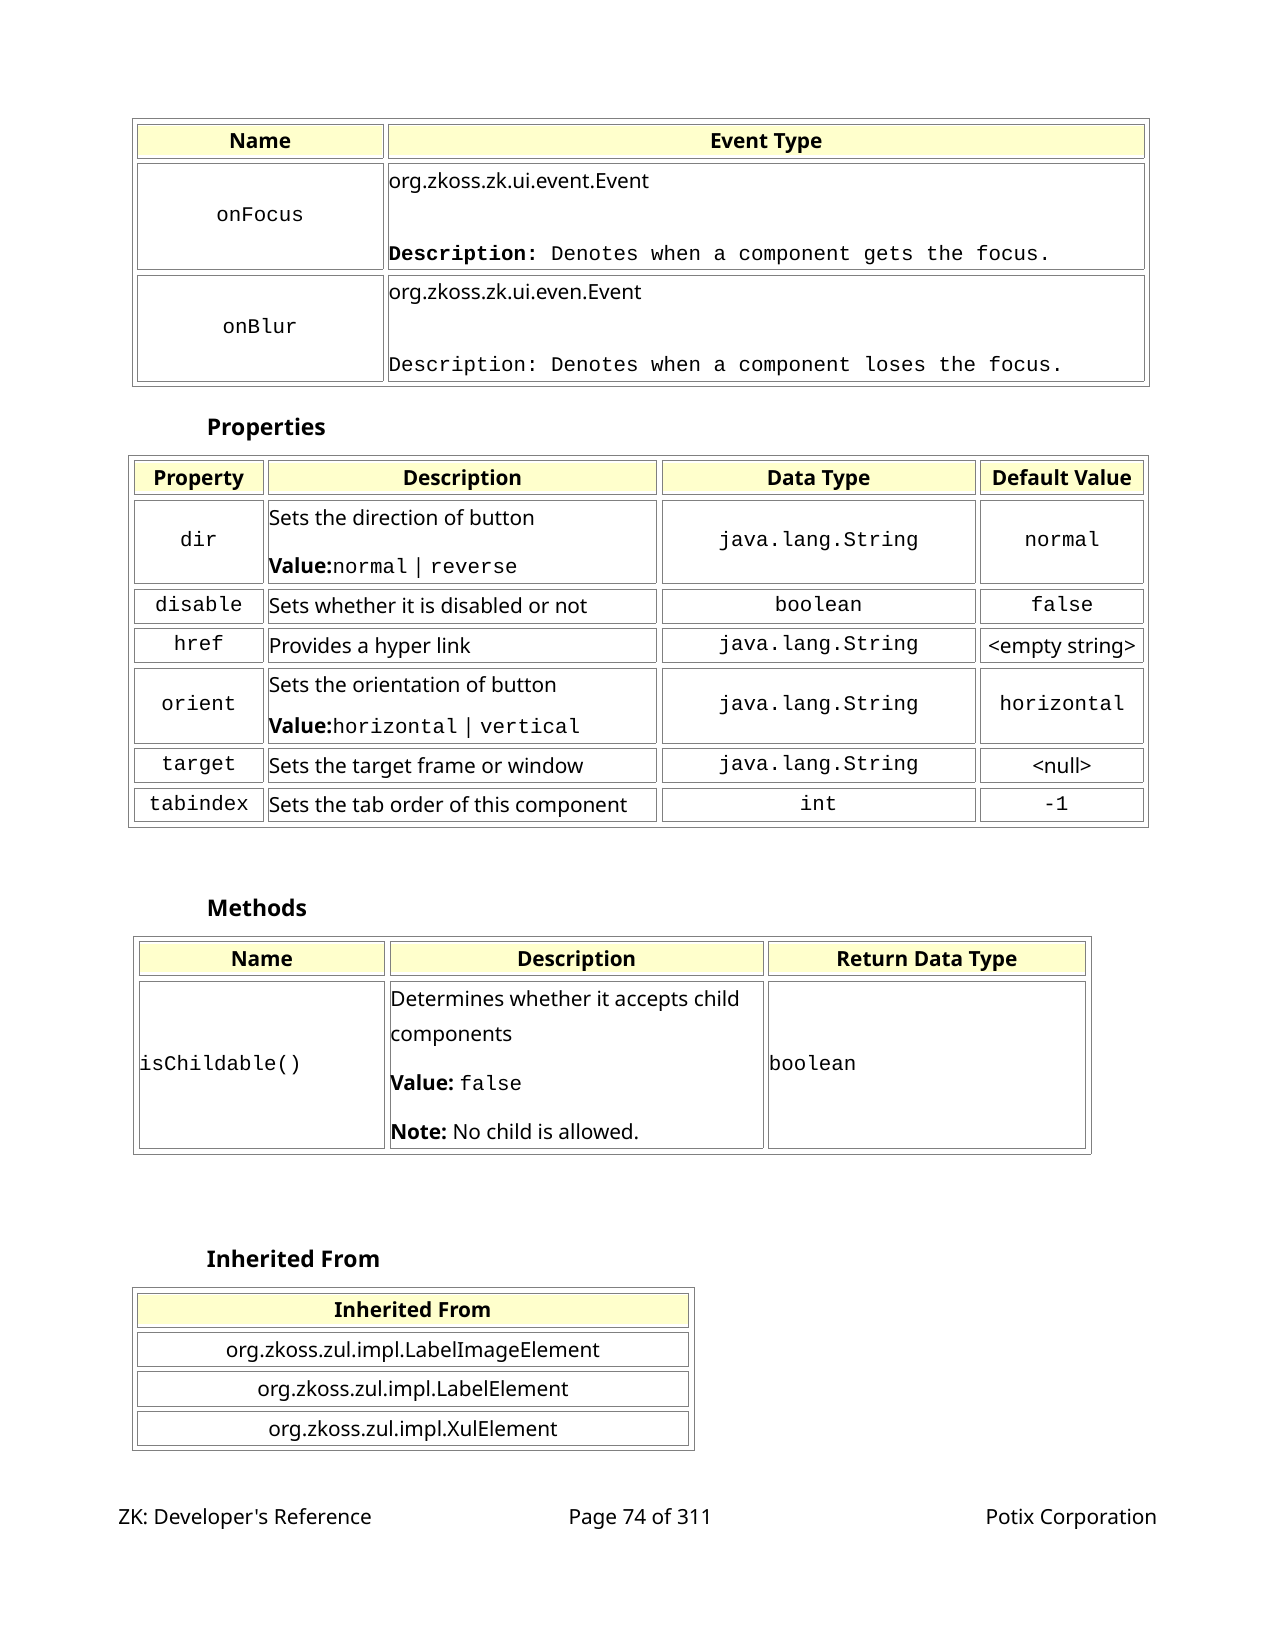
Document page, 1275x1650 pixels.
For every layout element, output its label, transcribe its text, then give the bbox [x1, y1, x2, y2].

table_cell disable [131, 583, 266, 622]
table_header Name [136, 937, 387, 975]
table_header Name [134, 119, 385, 158]
subtitle Methods [207, 892, 1157, 923]
table_cell <null> [978, 743, 1146, 782]
table_header Inherited From [134, 1288, 691, 1327]
table_header Default Value [978, 456, 1146, 494]
table_header Event Type [385, 119, 1147, 158]
table_cell onFocus [134, 158, 385, 269]
table_cell onBlur [134, 269, 385, 381]
table_header Return Data Type [766, 937, 1088, 975]
table_cell int [659, 782, 978, 821]
table_cell org.zkoss.zul.impl.LabelElement [134, 1366, 691, 1406]
table_cell Provides a hyper link [266, 623, 659, 662]
table_cell boolean [766, 975, 1088, 1148]
table_cell horizontal [978, 662, 1146, 742]
table_header Description [266, 456, 659, 494]
table_cell org.zkoss.zk.ui.event.Event Description: Denotes when a component gets the focus. [385, 158, 1147, 269]
table_cell <empty string> [978, 623, 1146, 662]
table_header Data Type [659, 456, 978, 494]
table_cell Sets the target frame or window [266, 743, 659, 782]
table_cell org.zkoss.zul.impl.LabelImageElement [134, 1327, 691, 1366]
table_cell boolean [659, 583, 978, 622]
table_header Property [131, 456, 266, 494]
table_header Description [387, 937, 766, 975]
table_cell isChildable() [136, 975, 387, 1148]
table_cell Sets the direction of button Value:normal | reverse [266, 494, 659, 583]
subtitle Properties [207, 411, 1157, 442]
table_cell java.lang.String [659, 662, 978, 742]
table_cell Sets the tab order of this component [266, 782, 659, 821]
table_cell tabindex [131, 782, 266, 821]
table_cell org.zkoss.zk.ui.even.Event Description: Denotes when a component loses the focus. [385, 269, 1147, 381]
table_cell dir [131, 494, 266, 583]
table_cell orient [131, 662, 266, 742]
table_cell false [978, 583, 1146, 622]
table_cell java.lang.String [659, 494, 978, 583]
table_cell -1 [978, 782, 1146, 821]
table_cell Determines whether it accepts child components Value: false Note: No child is allowed. [387, 975, 766, 1148]
table_cell Sets whether it is disabled or not [266, 583, 659, 622]
subtitle Inherited From [207, 1243, 1157, 1274]
table_cell org.zkoss.zul.impl.XulElement [134, 1406, 691, 1445]
table_cell java.lang.String [659, 743, 978, 782]
table_cell java.lang.String [659, 623, 978, 662]
table_cell Sets the orientation of button Value:horizontal | vertical [266, 662, 659, 742]
table_cell target [131, 743, 266, 782]
table_cell normal [978, 494, 1146, 583]
table_cell href [131, 623, 266, 662]
